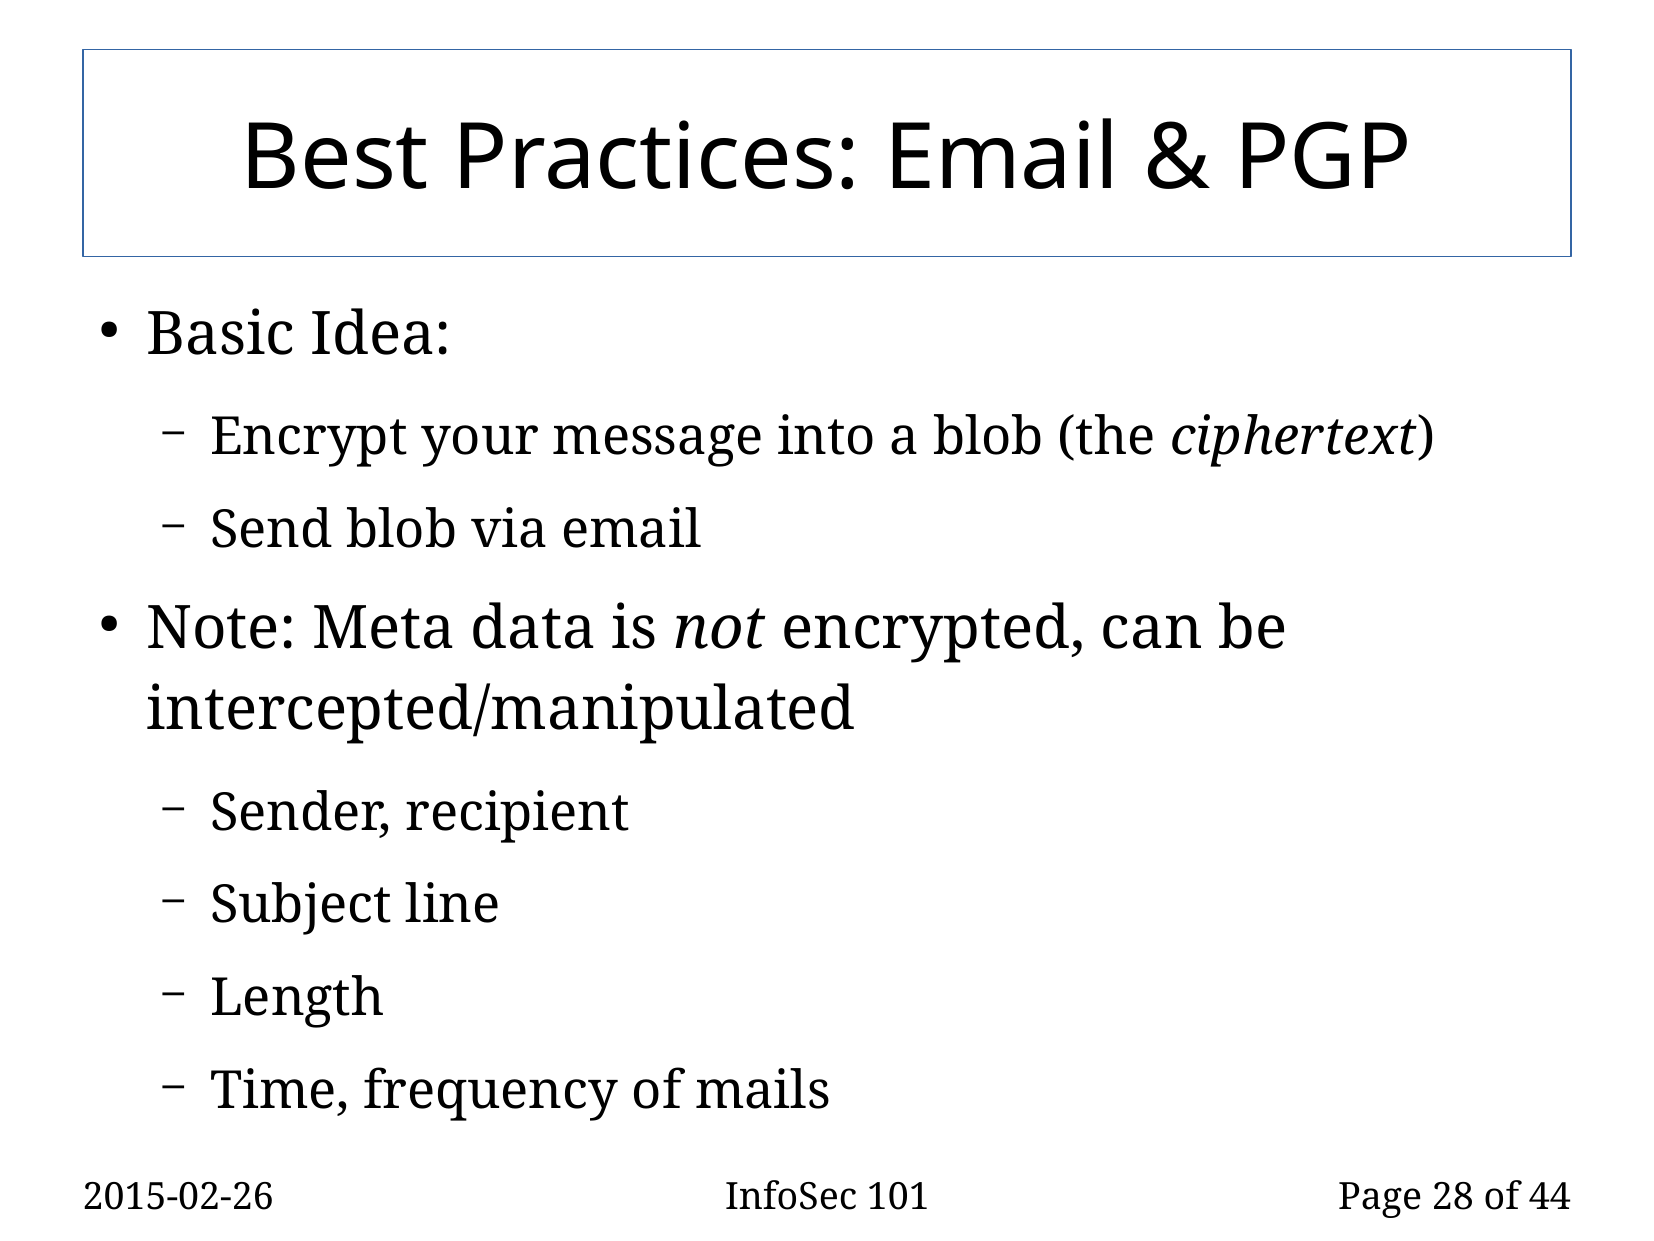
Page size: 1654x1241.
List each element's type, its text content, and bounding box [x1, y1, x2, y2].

title Best Practices: Email & PGP [82, 49, 1571, 257]
list Basic Idea: Encrypt your message into a blob (the ciphertext) Send blob via email Note: Meta data is not encrypted, can be intercepted/manipulated Sender, recipient Subject line Length Time, frequency of mails [82, 290, 1571, 1126]
